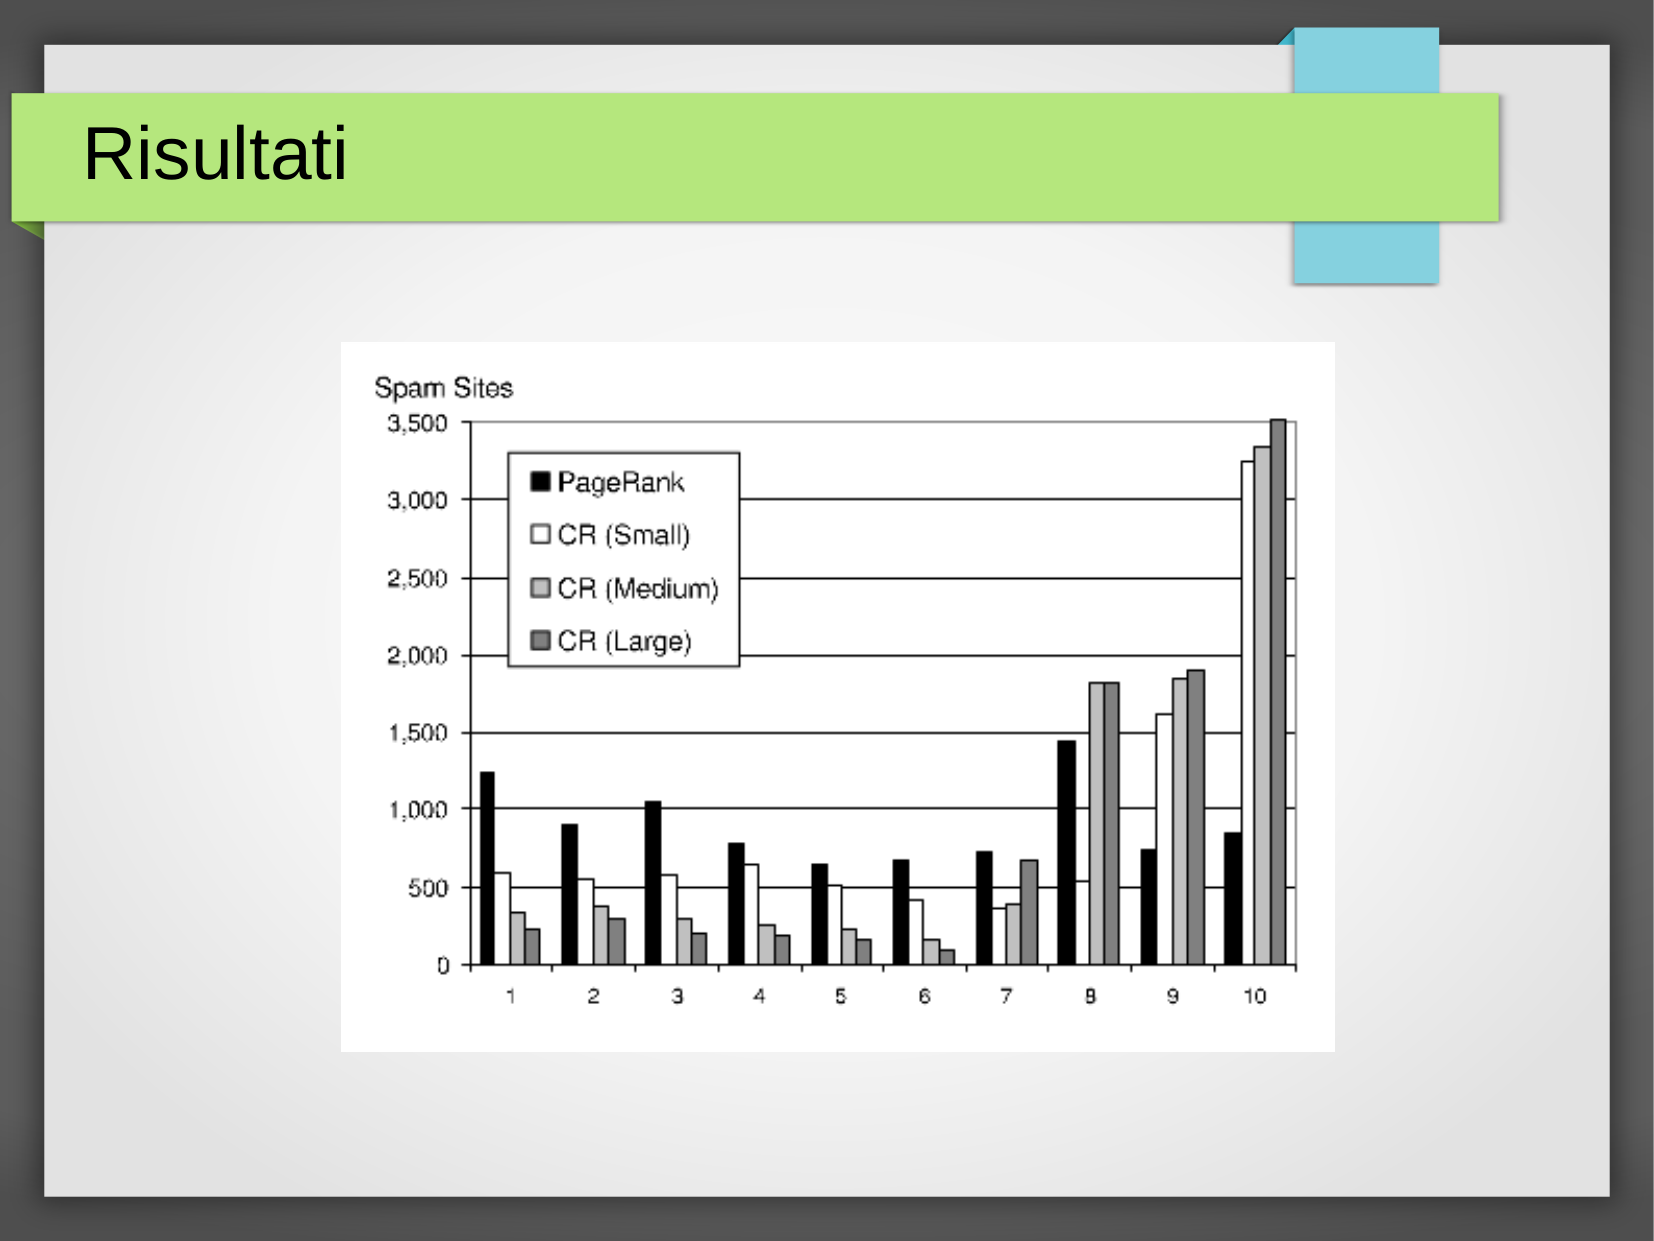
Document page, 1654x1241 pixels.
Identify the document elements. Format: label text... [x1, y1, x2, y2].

picture [0, 0, 1654, 1241]
title Risultati [82, 94, 1264, 213]
